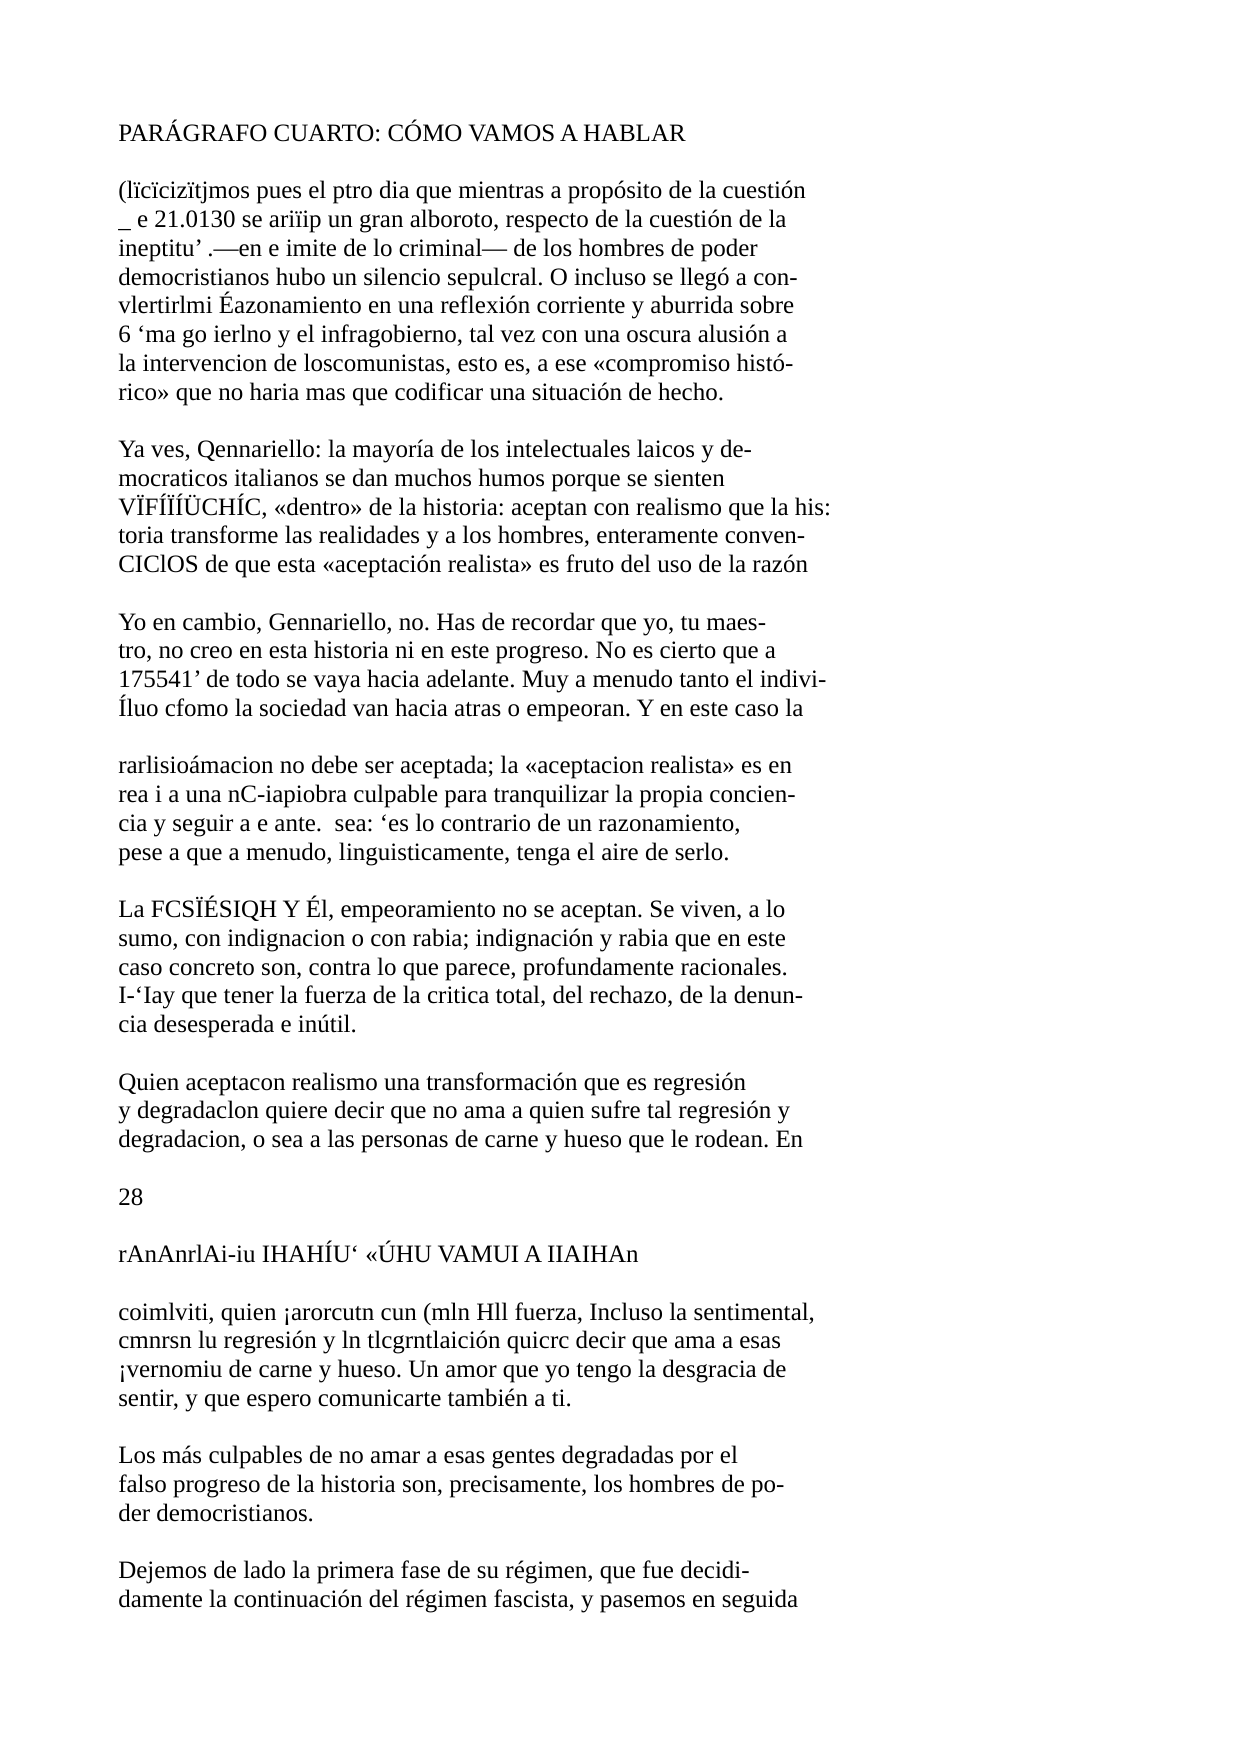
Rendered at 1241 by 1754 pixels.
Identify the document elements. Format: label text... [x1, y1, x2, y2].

text Ya ves, Qennariello: la mayoría de los intelectuales laicos y de- [118, 434, 1122, 463]
text Íluo cfomo la sociedad van hacia atras o empeoran. Y en este caso la [118, 693, 1122, 722]
text rea i a una nC-iapiobra culpable para tranquilizar la propia concien- [118, 779, 1122, 808]
text mocraticos italianos se dan muchos humos porque se sienten [118, 463, 1122, 492]
text pese a que a menudo, linguisticamente, tenga el aire de serlo. [118, 837, 1122, 866]
text rAnAnrlAi-iu IHAHÍU‘ «ÚHU VAMUI A IIAIHAn [118, 1239, 1122, 1268]
text democristianos hubo un silencio sepulcral. O incluso se llegó a con- [118, 262, 1122, 291]
text toria transforme las realidades y a los hombres, enteramente conven- [118, 521, 1122, 549]
text VÏFÍÏÍÜCHÍC, «dentro» de la historia: aceptan con realismo que la his: [118, 492, 1122, 521]
text caso concreto son, contra lo que parece, profundamente racionales. [118, 952, 1122, 981]
text I-‘Iay que tener la fuerza de la critica total, del rechazo, de la denun- [118, 981, 1122, 1009]
text 28 [118, 1182, 1122, 1211]
text sumo, con indignacion o con rabia; indignación y rabia que en este [118, 923, 1122, 952]
text degradacion, o sea a las personas de carne y hueso que le rodean. En [118, 1124, 1122, 1153]
text PARÁGRAFO CUARTO: CÓMO VAMOS A HABLAR [118, 118, 1122, 147]
text 6 ‘ma go ierlno y el infragobierno, tal vez con una oscura alusión a [118, 319, 1122, 348]
text La FCSÏÉSIQH Y Él, empeoramiento no se aceptan. Se viven, a lo [118, 894, 1122, 923]
text cia y seguir a e ante. sea: ‘es lo contrario de un razonamiento, [118, 808, 1122, 837]
text ¡vernomiu de carne y hueso. Un amor que yo tengo la desgracia de [118, 1354, 1122, 1383]
text tro, no creo en esta historia ni en este progreso. No es cierto que a [118, 636, 1122, 664]
text Yo en cambio, Gennariello, no. Has de recordar que yo, tu maes- [118, 607, 1122, 636]
text Quien aceptacon realismo una transformación que es regresión [118, 1067, 1122, 1096]
text rico» que no haria mas que codificar una situación de hecho. [118, 377, 1122, 406]
text Los más culpables de no amar a esas gentes degradadas por el [118, 1441, 1122, 1469]
text coimlviti, quien ¡arorcutn cun (mln Hll fuerza, Incluso la sentimental, [118, 1297, 1122, 1326]
text der democristianos. [118, 1498, 1122, 1527]
text 175541’ de todo se vaya hacia adelante. Muy a menudo tanto el indivi- [118, 664, 1122, 693]
text cmnrsn lu regresión y ln tlcgrntlaición quicrc decir que ama a esas [118, 1326, 1122, 1354]
text cia desesperada e inútil. [118, 1009, 1122, 1038]
text Dejemos de lado la primera fase de su régimen, que fue decidi- [118, 1556, 1122, 1584]
text ineptitu’ .—en e imite de lo criminal— de los hombres de poder [118, 233, 1122, 262]
text falso progreso de la historia son, precisamente, los hombres de po- [118, 1469, 1122, 1498]
text y degradaclon quiere decir que no ama a quien sufre tal regresión y [118, 1096, 1122, 1124]
text (lïcïcizïtjmos pues el ptro dia que mientras a propósito de la cuestión [118, 176, 1122, 204]
text la intervencion de loscomunistas, esto es, a ese «compromiso histó- [118, 348, 1122, 377]
text _ e 21.0130 se ariïip un gran alboroto, respecto de la cuestión de la [118, 204, 1122, 233]
text vlertirlmi Éazonamiento en una reflexión corriente y aburrida sobre [118, 291, 1122, 319]
text sentir, y que espero comunicarte también a ti. [118, 1383, 1122, 1412]
text rarlisioámacion no debe ser aceptada; la «aceptacion realista» es en [118, 751, 1122, 779]
text damente la continuación del régimen fascista, y pasemos en seguida [118, 1584, 1122, 1613]
text CIClOS de que esta «aceptación realista» es fruto del uso de la razón [118, 549, 1122, 578]
